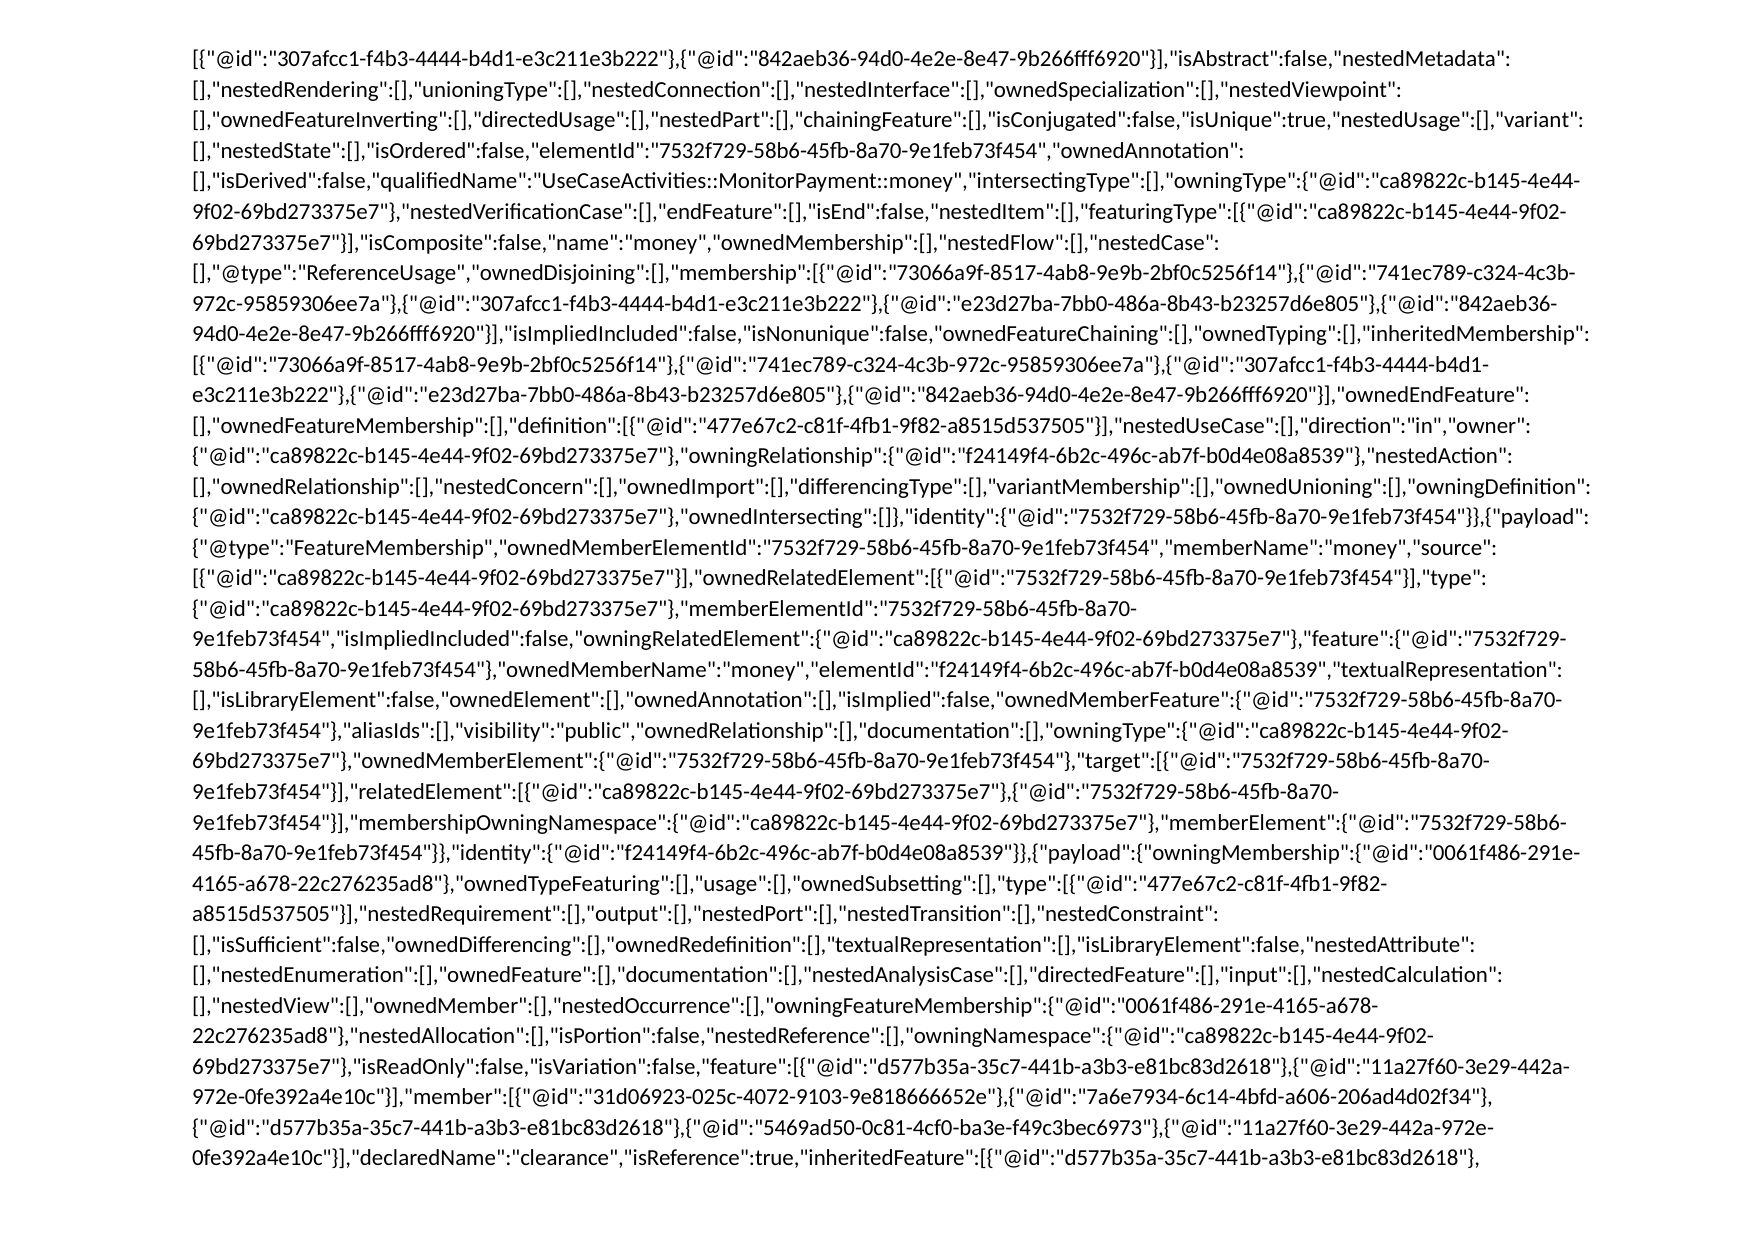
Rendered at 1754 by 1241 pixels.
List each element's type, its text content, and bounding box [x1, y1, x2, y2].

text [{"@id":"307afcc1-f4b3-4444-b4d1-e3c211e3b222"},{"@id":"842aeb36-94d0-4e2e-8e47-9b266fff6920"}],"isAbstract":false,"nestedMetadata":[],"nestedRendering":[],"unioningType":[],"nestedConnection":[],"nestedInterface":[],"ownedSpecialization":[],"nestedViewpoint":[],"ownedFeatureInverting":[],"directedUsage":[],"nestedPart":[],"chainingFeature":[],"isConjugated":false,"isUnique":true,"nestedUsage":[],"variant":[],"nestedState":[],"isOrdered":false,"elementId":"7532f729-58b6-45fb-8a70-9e1feb73f454","ownedAnnotation":[],"isDerived":false,"qualifiedName":"UseCaseActivities::MonitorPayment::money","intersectingType":[],"owningType":{"@id":"ca89822c-b145-4e44-9f02-69bd273375e7"},"nestedVerificationCase":[],"endFeature":[],"isEnd":false,"nestedItem":[],"featuringType":[{"@id":"ca89822c-b145-4e44-9f02-69bd273375e7"}],"isComposite":false,"name":"money","ownedMembership":[],"nestedFlow":[],"nestedCase":[],"@type":"ReferenceUsage","ownedDisjoining":[],"membership":[{"@id":"73066a9f-8517-4ab8-9e9b-2bf0c5256f14"},{"@id":"741ec789-c324-4c3b-972c-95859306ee7a"},{"@id":"307afcc1-f4b3-4444-b4d1-e3c211e3b222"},{"@id":"e23d27ba-7bb0-486a-8b43-b23257d6e805"},{"@id":"842aeb36-94d0-4e2e-8e47-9b266fff6920"}],"isImpliedIncluded":false,"isNonunique":false,"ownedFeatureChaining":[],"ownedTyping":[],"inheritedMembership":[{"@id":"73066a9f-8517-4ab8-9e9b-2bf0c5256f14"},{"@id":"741ec789-c324-4c3b-972c-95859306ee7a"},{"@id":"307afcc1-f4b3-4444-b4d1-e3c211e3b222"},{"@id":"e23d27ba-7bb0-486a-8b43-b23257d6e805"},{"@id":"842aeb36-94d0-4e2e-8e47-9b266fff6920"}],"ownedEndFeature":[],"ownedFeatureMembership":[],"definition":[{"@id":"477e67c2-c81f-4fb1-9f82-a8515d537505"}],"nestedUseCase":[],"direction":"in","owner":{"@id":"ca89822c-b145-4e44-9f02-69bd273375e7"},"owningRelationship":{"@id":"f24149f4-6b2c-496c-ab7f-b0d4e08a8539"},"nestedAction":[],"ownedRelationship":[],"nestedConcern":[],"ownedImport":[],"differencingType":[],"variantMembership":[],"ownedUnioning":[],"owningDefinition":{"@id":"ca89822c-b145-4e44-9f02-69bd273375e7"},"ownedIntersecting":[]},"identity":{"@id":"7532f729-58b6-45fb-8a70-9e1feb73f454"}},{"payload":{"@type":"FeatureMembership","ownedMemberElementId":"7532f729-58b6-45fb-8a70-9e1feb73f454","memberName":"money","source":[{"@id":"ca89822c-b145-4e44-9f02-69bd273375e7"}],"ownedRelatedElement":[{"@id":"7532f729-58b6-45fb-8a70-9e1feb73f454"}],"type":{"@id":"ca89822c-b145-4e44-9f02-69bd273375e7"},"memberElementId":"7532f729-58b6-45fb-8a70-9e1feb73f454","isImpliedIncluded":false,"owningRelatedElement":{"@id":"ca89822c-b145-4e44-9f02-69bd273375e7"},"feature":{"@id":"7532f729-58b6-45fb-8a70-9e1feb73f454"},"ownedMemberName":"money","elementId":"f24149f4-6b2c-496c-ab7f-b0d4e08a8539","textualRepresentation":[],"isLibraryElement":false,"ownedElement":[],"ownedAnnotation":[],"isImplied":false,"ownedMemberFeature":{"@id":"7532f729-58b6-45fb-8a70-9e1feb73f454"},"aliasIds":[],"visibility":"public","ownedRelationship":[],"documentation":[],"owningType":{"@id":"ca89822c-b145-4e44-9f02-69bd273375e7"},"ownedMemberElement":{"@id":"7532f729-58b6-45fb-8a70-9e1feb73f454"},"target":[{"@id":"7532f729-58b6-45fb-8a70-9e1feb73f454"}],"relatedElement":[{"@id":"ca89822c-b145-4e44-9f02-69bd273375e7"},{"@id":"7532f729-58b6-45fb-8a70-9e1feb73f454"}],"membershipOwningNamespace":{"@id":"ca89822c-b145-4e44-9f02-69bd273375e7"},"memberElement":{"@id":"7532f729-58b6-45fb-8a70-9e1feb73f454"}},"identity":{"@id":"f24149f4-6b2c-496c-ab7f-b0d4e08a8539"}},{"payload":{"owningMembership":{"@id":"0061f486-291e-4165-a678-22c276235ad8"},"ownedTypeFeaturing":[],"usage":[],"ownedSubsetting":[],"type":[{"@id":"477e67c2-c81f-4fb1-9f82-a8515d537505"}],"nestedRequirement":[],"output":[],"nestedPort":[],"nestedTransition":[],"nestedConstraint":[],"isSufficient":false,"ownedDifferencing":[],"ownedRedefinition":[],"textualRepresentation":[],"isLibraryElement":false,"nestedAttribute":[],"nestedEnumeration":[],"ownedFeature":[],"documentation":[],"nestedAnalysisCase":[],"directedFeature":[],"input":[],"nestedCalculation":[],"nestedView":[],"ownedMember":[],"nestedOccurrence":[],"owningFeatureMembership":{"@id":"0061f486-291e-4165-a678-22c276235ad8"},"nestedAllocation":[],"isPortion":false,"nestedReference":[],"owningNamespace":{"@id":"ca89822c-b145-4e44-9f02-69bd273375e7"},"isReadOnly":false,"isVariation":false,"feature":[{"@id":"d577b35a-35c7-441b-a3b3-e81bc83d2618"},{"@id":"11a27f60-3e29-442a-972e-0fe392a4e10c"}],"member":[{"@id":"31d06923-025c-4072-9103-9e818666652e"},{"@id":"7a6e7934-6c14-4bfd-a606-206ad4d02f34"},{"@id":"d577b35a-35c7-441b-a3b3-e81bc83d2618"},{"@id":"5469ad50-0c81-4cf0-ba3e-f49c3bec6973"},{"@id":"11a27f60-3e29-442a-972e-0fe392a4e10c"}],"declaredName":"clearance","isReference":true,"inheritedFeature":[{"@id":"d577b35a-35c7-441b-a3b3-e81bc83d2618"}, [192, 44, 1606, 1172]
